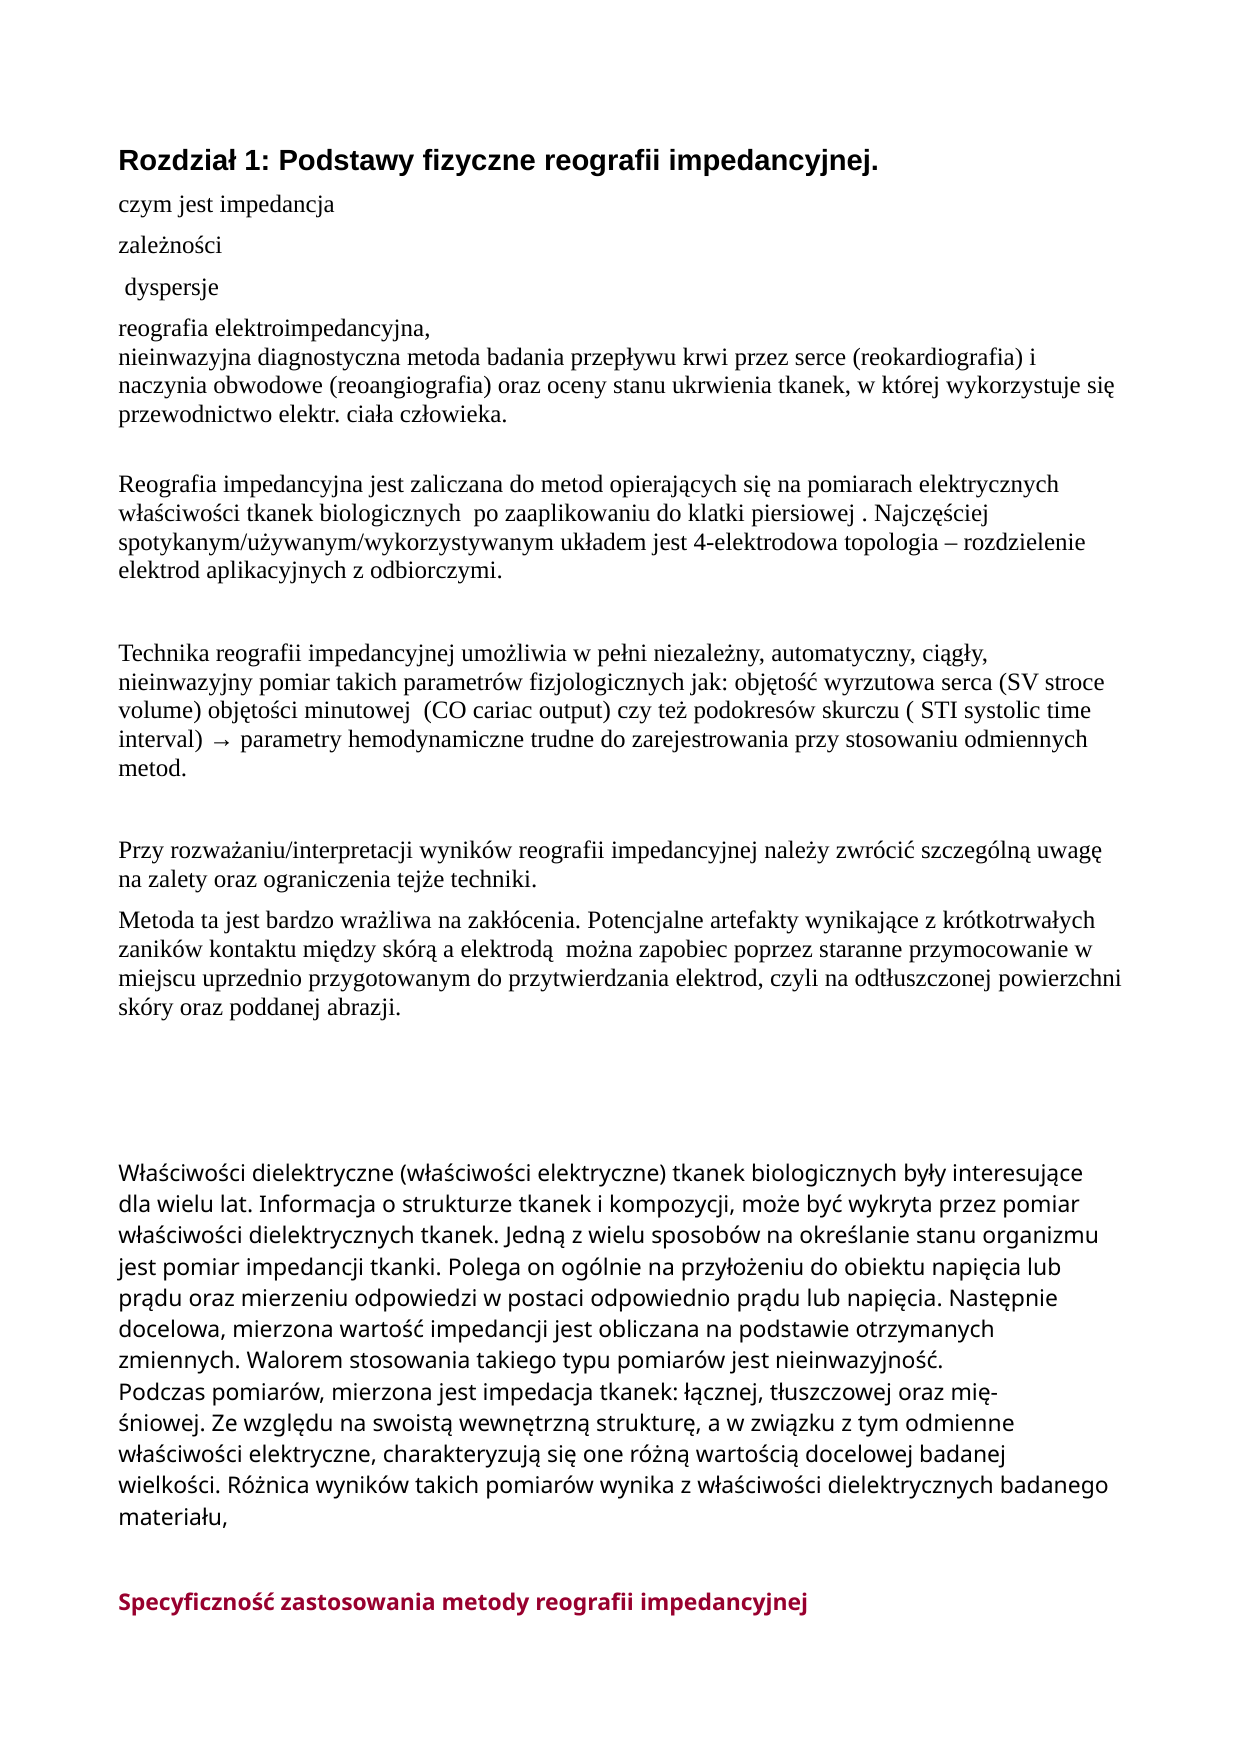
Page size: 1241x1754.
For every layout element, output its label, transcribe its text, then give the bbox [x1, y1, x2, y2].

text Właściwości dielektryczne (właściwości elektryczne) tkanek biologicznych były interesujące dla wielu lat. Informacja o strukturze tkanek i kompozycji, może być wykryta przez pomiar właściwości dielektrycznych tkanek. Jedną z wielu sposobów na określanie stanu organizmu jest pomiar impedancji tkanki. Polega on ogólnie na przyłożeniu do obiektu napięcia lub prądu oraz mierzeniu odpowiedzi w postaci odpowiednio prądu lub napięcia. Następnie docelowa, mierzona wartość impedancji jest obliczana na podstawie otrzymanych zmiennych. Walorem stosowania takiego typu pomiarów jest nieinwazyjność. Podczas pomiarów, mierzona jest impedacja tkanek: łącznej, tłuszczowej oraz mię- śniowej. Ze względu na swoistą wewnętrzną strukturę, a w związku z tym odmienne właściwości elektryczne, charakteryzują się one różną wartością docelowej badanej wielkości. Różnica wyników takich pomiarów wynika z właściwości dielektrycznych badanego materiału, [118, 1157, 1122, 1532]
text Metoda ta jest bardzo wrażliwa na zakłócenia. Potencjalne artefakty wynikające z krótkotrwałych zaników kontaktu między skórą a elektrodą można zapobiec poprzez staranne przymocowanie w miejscu uprzednio przygotowanym do przytwierdzania elektrod, czyli na odtłuszczonej powierzchni skóry oraz poddanej abrazji. [118, 905, 1122, 1020]
text nieinwazyjna diagnostyczna metoda badania przepływu krwi przez serce (reokardiografia) i naczynia obwodowe (reoangiografia) oraz oceny stanu ukrwienia tkanek, w której wykorzystuje się przewodnictwo elektr. ciała człowieka. [118, 342, 1122, 428]
text czym jest impedancja [118, 189, 1122, 218]
text dyspersje [118, 272, 1122, 300]
text Przy rozważaniu/interpretacji wyników reografii impedancyjnej należy zwrócić szczególną uwagę na zalety oraz ograniczenia tejże techniki. [118, 835, 1122, 893]
text Reografia impedancyjna jest zaliczana do metod opierających się na pomiarach elektrycznych właściwości tkanek biologicznych po zaaplikowaniu do klatki piersiowej . Najczęściej spotykanym/używanym/wykorzystywanym układem jest 4-elektrodowa topologia – rozdzielenie elektrod aplikacyjnych z odbiorczymi. [118, 469, 1122, 584]
subtitle Rozdział 1: Podstawy fizyczne reografii impedancyjnej. [118, 143, 1122, 177]
text zależności [118, 230, 1122, 259]
text Specyficzność zastosowania metody reografii impedancyjnej [118, 1585, 1122, 1617]
text reografia elektroimpedancyjna, [118, 313, 1122, 342]
text Technika reografii impedancyjnej umożliwia w pełni niezależny, automatyczny, ciągły, nieinwazyjny pomiar takich parametrów fizjologicznych jak: objętość wyrzutowa serca (SV stroce volume) objętości minutowej (CO cariac output) czy też podokresów skurczu ( STI systolic time interval) → parametry hemodynamiczne trudne do zarejestrowania przy stosowaniu odmiennych metod. [118, 638, 1122, 782]
